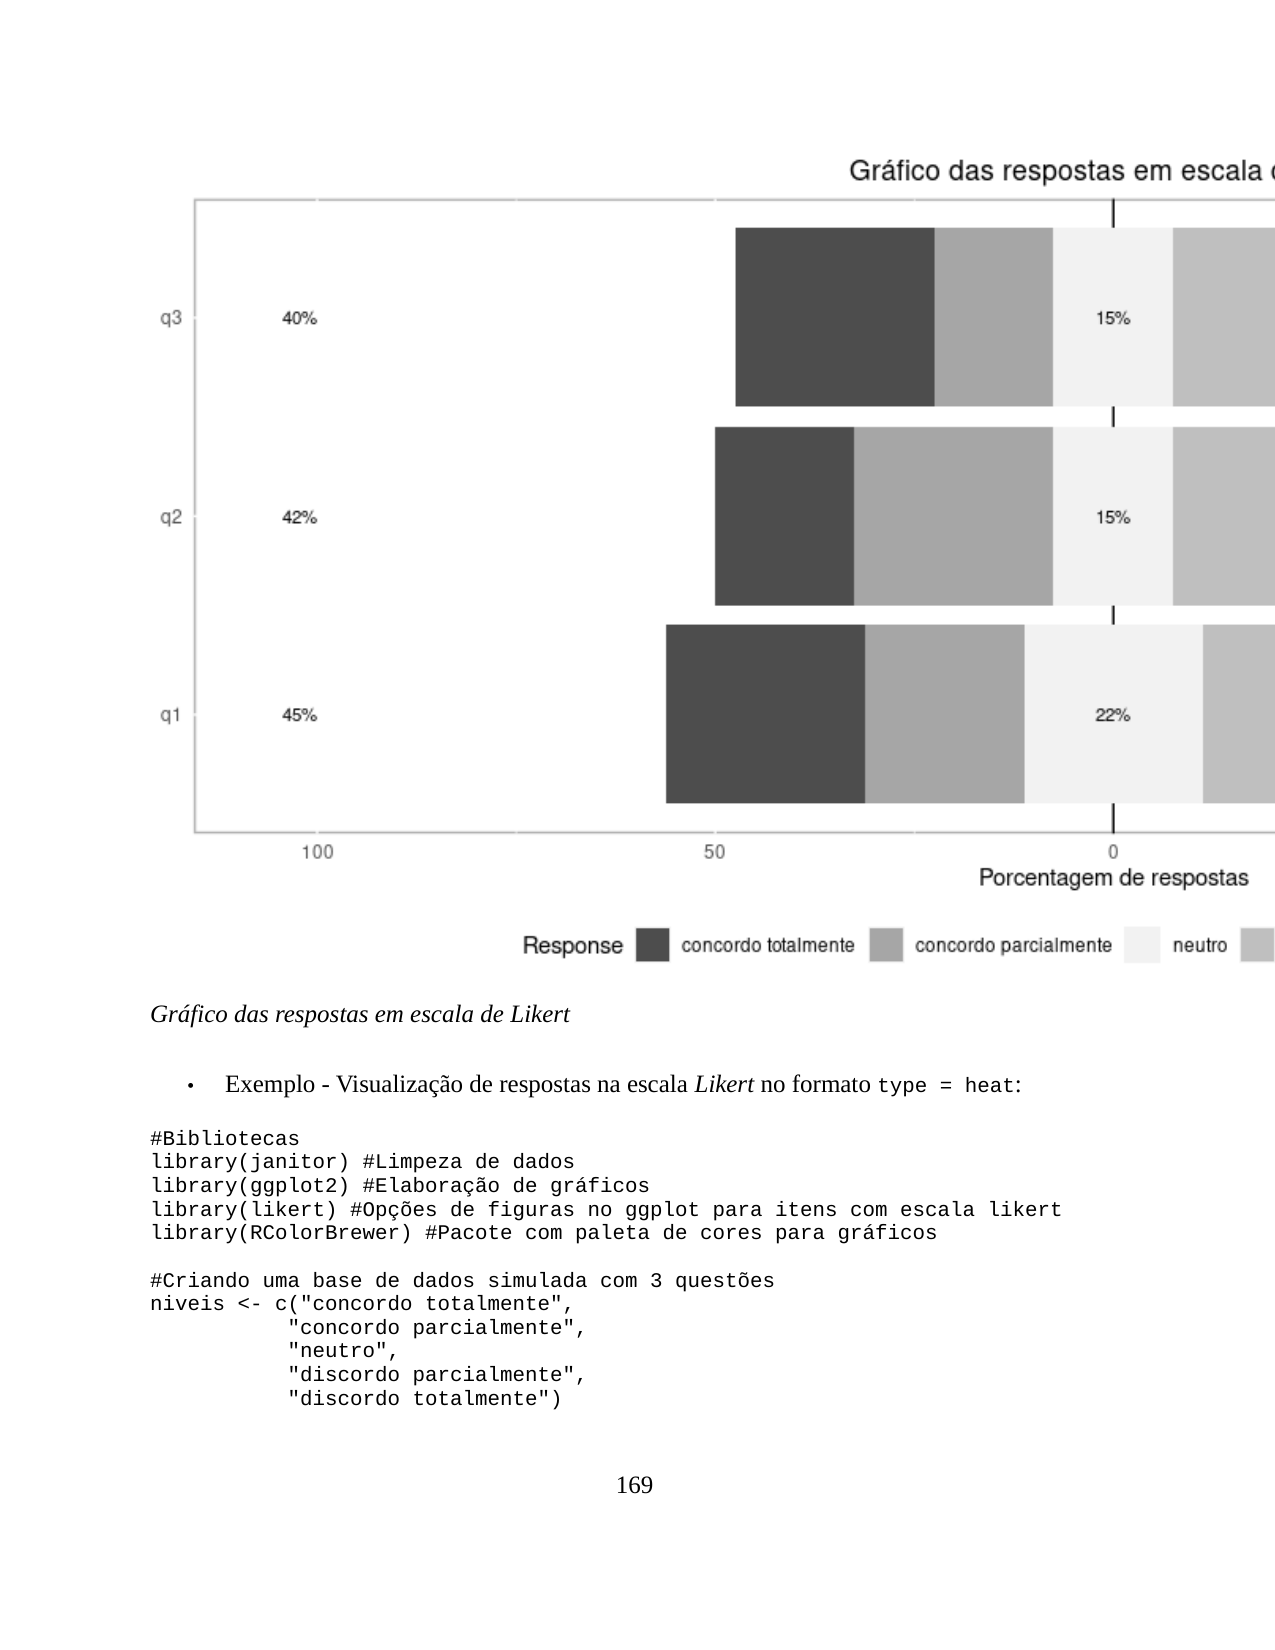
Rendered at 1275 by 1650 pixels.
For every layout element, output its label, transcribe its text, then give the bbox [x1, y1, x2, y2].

text "neutro", [150, 1341, 1125, 1364]
text "discordo totalmente") [150, 1388, 1125, 1411]
text niveis <- c("concordo totalmente", [150, 1293, 1125, 1317]
text library(RColorBrewer) #Pacote com paleta de cores para gráficos [150, 1222, 1125, 1246]
list Exemplo - Visualização de respostas na escala Likert no formato type = heat: [187, 1069, 1125, 1128]
picture [150, 150, 1275, 987]
text Gráfico das respostas em escala de Likert [150, 999, 1125, 1028]
text "discordo parcialmente", [150, 1364, 1125, 1388]
text library(ggplot2) #Elaboração de gráficos [150, 1175, 1125, 1199]
text #Criando uma base de dados simulada com 3 questões [150, 1269, 1125, 1293]
text library(likert) #Opções de figuras no ggplot para itens com escala likert [150, 1199, 1125, 1222]
text "concordo parcialmente", [150, 1317, 1125, 1341]
text #Bibliotecas [150, 1128, 1125, 1151]
text library(janitor) #Limpeza de dados [150, 1151, 1125, 1175]
